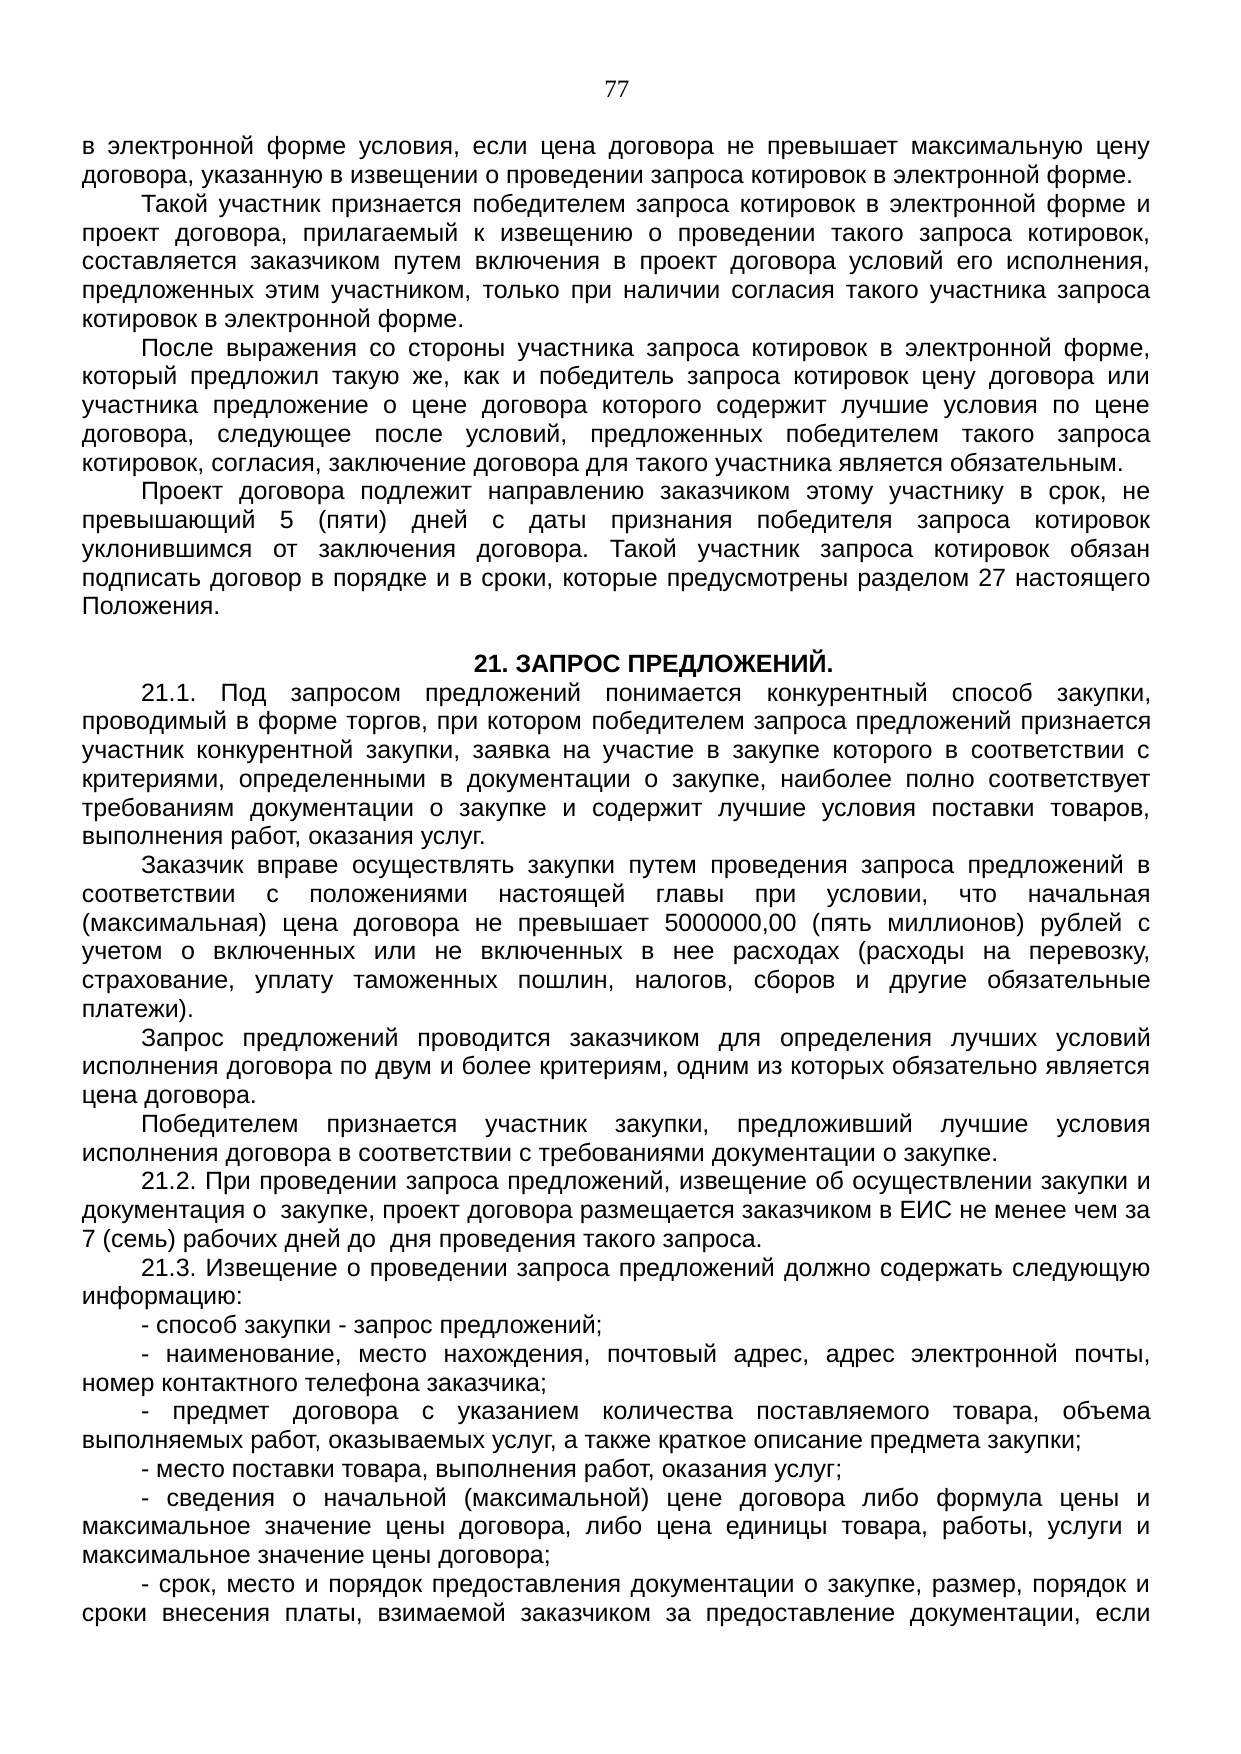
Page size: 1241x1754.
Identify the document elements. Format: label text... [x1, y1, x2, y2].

text - срок, место и порядок предоставления документации о закупке, размер, порядок и сроки внесения платы, взимаемой заказчиком за предоставление документации, если [82, 1569, 1152, 1626]
text 21.1. Под запросом предложений понимается конкурентный способ закупки, проводимый в форме торгов, при котором победителем запроса предложений признается участник конкурентной закупки, заявка на участие в закупке которого в соответствии с критериями, определенными в документации о закупке, наиболее полно соответствует требованиям документации о закупке и содержит лучшие условия поставки товаров, выполнения работ, оказания услуг. [82, 677, 1152, 850]
text Такой участник признается победителем запроса котировок в электронной форме и проект договора, прилагаемый к извещению о проведении такого запроса котировок, составляется заказчиком путем включения в проект договора условий его исполнения, предложенных этим участником, только при наличии согласия такого участника запроса котировок в электронной форме. [82, 189, 1152, 332]
text Запрос предложений проводится заказчиком для определения лучших условий исполнения договора по двум и более критериям, одним из которых обязательно является цена договора. [82, 1022, 1152, 1109]
text 21.2. При проведении запроса предложений, извещение об осуществлении закупки и документация о закупке, проект договора размещается заказчиком в ЕИС не менее чем за 7 (семь) рабочих дней до дня проведения такого запроса. [82, 1166, 1152, 1252]
text Заказчик вправе осуществлять закупки путем проведения запроса предложений в соответствии с положениями настоящей главы при условии, что начальная (максимальная) цена договора не превышает 5000000,00 (пять миллионов) рублей с учетом о включенных или не включенных в нее расходах (расходы на перевозку, страхование, уплату таможенных пошлин, налогов, сборов и другие обязательные платежи). [82, 850, 1152, 1022]
subtitle 21. ЗАПРОС ПРЕДЛОЖЕНИЙ. [130, 649, 1104, 677]
text - предмет договора с указанием количества поставляемого товара, объема выполняемых работ, оказываемых услуг, а также краткое описание предмета закупки; [82, 1396, 1152, 1454]
text Победителем признается участник закупки, предложивший лучшие условия исполнения договора в соответствии с требованиями документации о закупке. [82, 1109, 1152, 1166]
text После выражения со стороны участника запроса котировок в электронной форме, который предложил такую же, как и победитель запроса котировок цену договора или участника предложение о цене договора которого содержит лучшие условия по цене договора, следующее после условий, предложенных победителем такого запроса котировок, согласия, заключение договора для такого участника является обязательным. [82, 332, 1152, 476]
text в электронной форме условия, если цена договора не превышает максимальную цену договора, указанную в извещении о проведении запроса котировок в электронной форме. [82, 131, 1152, 189]
text - место поставки товара, выполнения работ, оказания услуг; [82, 1454, 1152, 1482]
text 21.3. Извещение о проведении запроса предложений должно содержать следующую информацию: [82, 1252, 1152, 1310]
text Проект договора подлежит направлению заказчиком этому участнику в срок, не превышающий 5 (пяти) дней с даты признания победителя запроса котировок уклонившимся от заключения договора. Такой участник запроса котировок обязан подписать договор в порядке и в сроки, которые предусмотрены разделом 27 настоящего Положения. [82, 476, 1152, 620]
text - сведения о начальной (максимальной) цене договора либо формула цены и максимальное значение цены договора, либо цена единицы товара, работы, услуги и максимальное значение цены договора; [82, 1482, 1152, 1569]
text - наименование, место нахождения, почтовый адрес, адрес электронной почты, номер контактного телефона заказчика; [82, 1339, 1152, 1396]
text - способ закупки - запрос предложений; [82, 1310, 1152, 1339]
